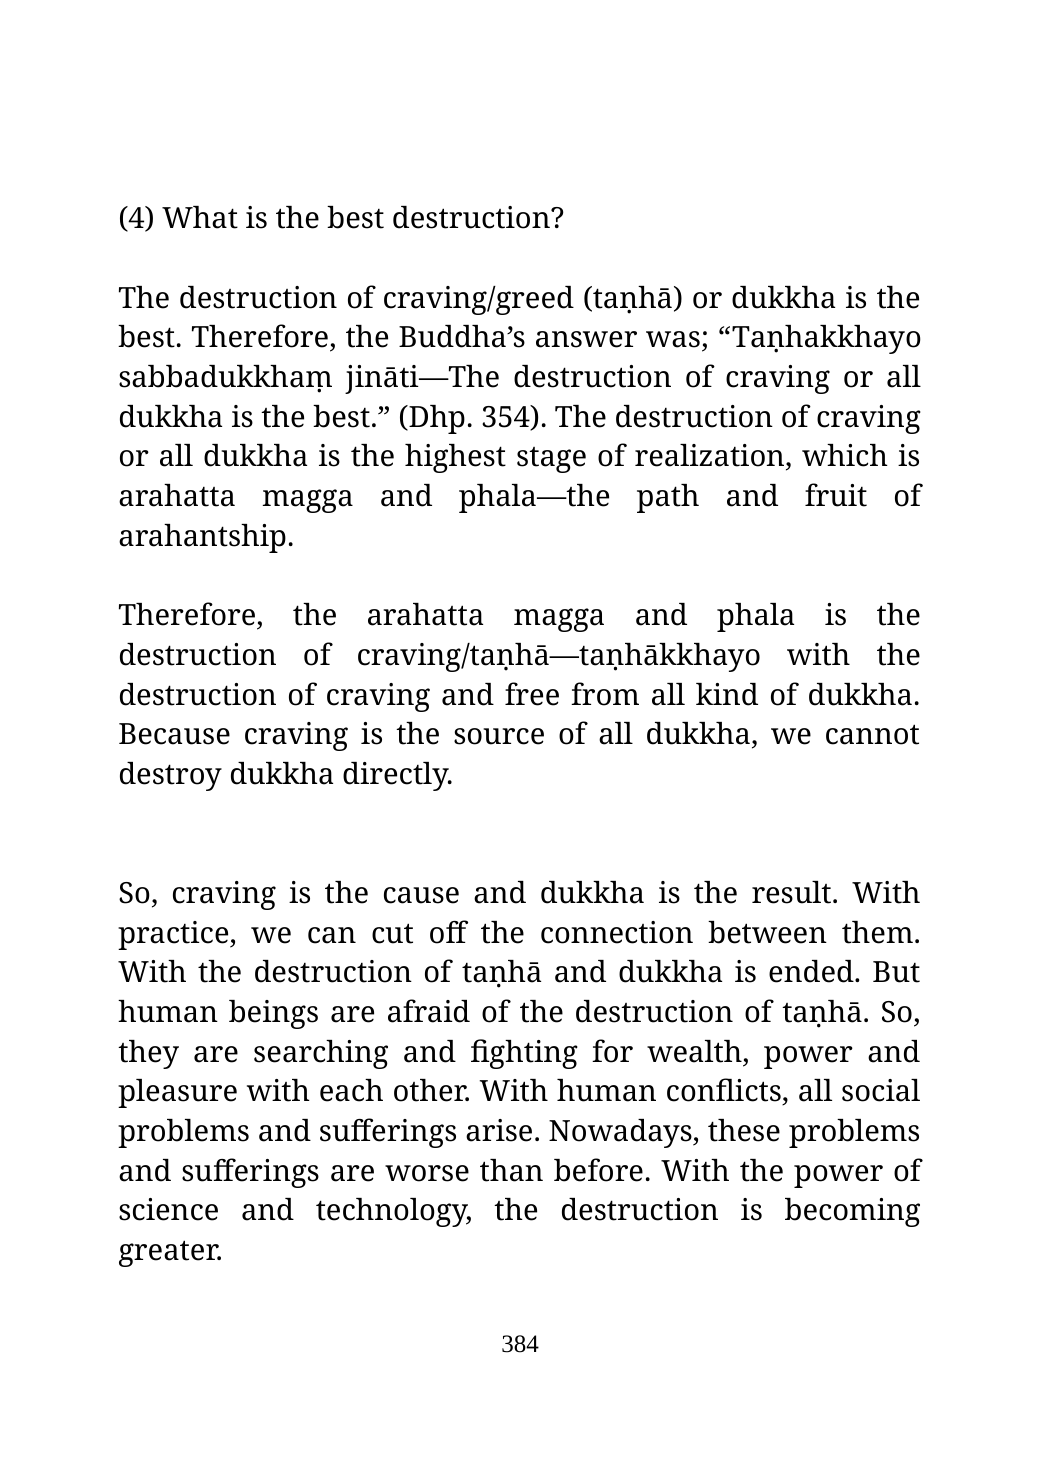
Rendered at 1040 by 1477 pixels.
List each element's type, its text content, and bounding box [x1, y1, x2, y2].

text (4) What is the best destruction? The destruction of craving/greed (taṇhā) or dukkha is the best. Therefore, the Buddha’s answer was; “Taṇhakkhayo sabbadukkhaṃ jināti—The destruction of craving or all dukkha is the best.” (Dhp. 354). The destruction of craving or all dukkha is the highest stage of realization, which is arahatta magga and phala—the path and fruit of arahantship. Therefore, the arahatta magga and phala is the destruction of craving/taṇhā—taṇhākkhayo with the destruction of craving and free from all kind of dukkha. Because craving is the source of all dukkha, we cannot destroy dukkha directly. So, craving is the cause and dukkha is the result. With practice, we can cut off the connection between them. With the destruction of taṇhā and dukkha is ended. But human beings are afraid of the destruction of taṇhā. So, they are searching and fighting for wealth, power and pleasure with each other. With human conflicts, all social problems and sufferings arise. Nowadays, these problems and sufferings are worse than before. With the power of science and technology, the destruction is becoming greater. [118, 118, 922, 1269]
